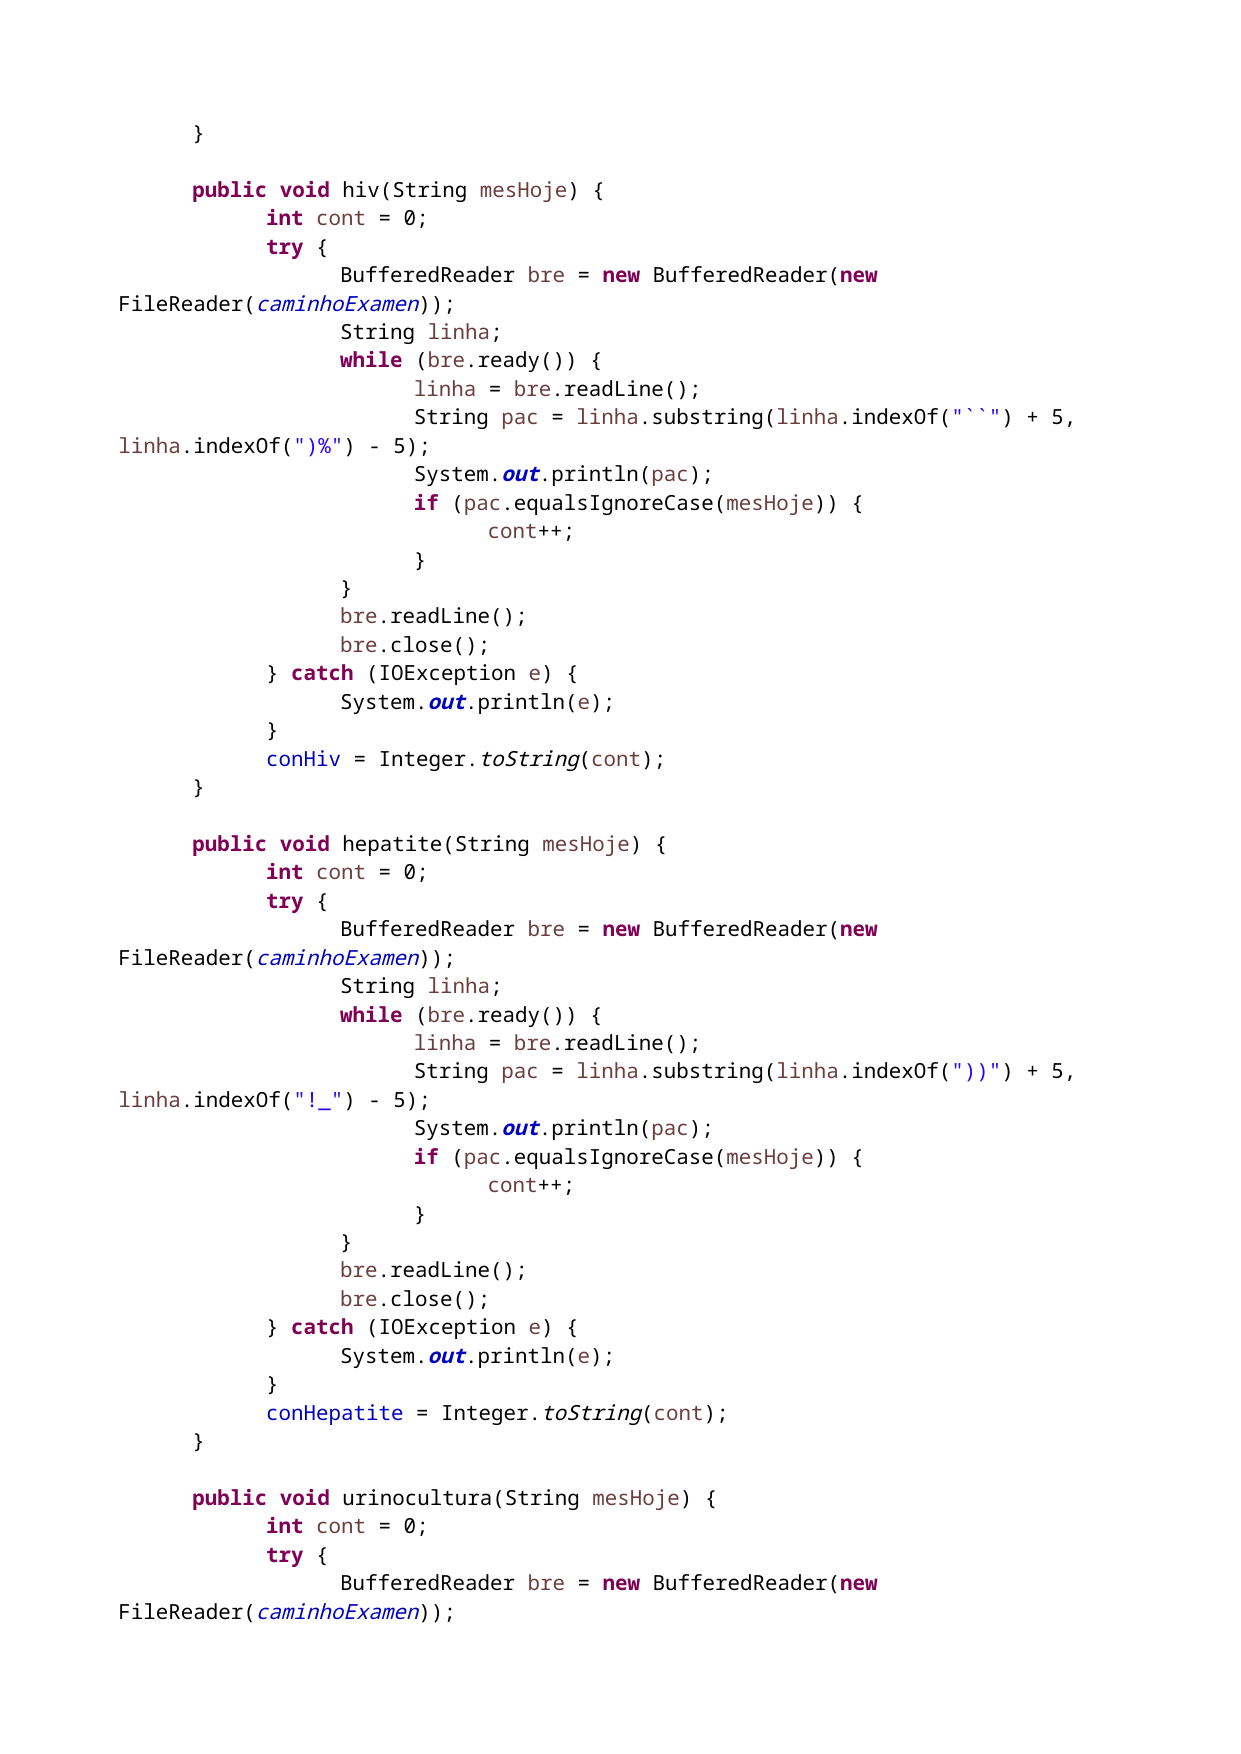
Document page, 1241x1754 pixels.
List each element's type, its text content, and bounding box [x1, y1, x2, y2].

text bre.close(); [118, 630, 1122, 658]
text System.out.println(pac); [118, 1113, 1122, 1142]
text System.out.println(e); [118, 687, 1122, 715]
text linha = bre.readLine(); [118, 1028, 1122, 1057]
text public void urinocultura(String mesHoje) { [118, 1483, 1122, 1512]
text bre.close(); [118, 1284, 1122, 1312]
text String pac = linha.substring(linha.indexOf("``") + 5, linha.indexOf(")%") - 5); [118, 402, 1122, 459]
text int cont = 0; [118, 1512, 1122, 1540]
text try { [118, 232, 1122, 260]
text public void hepatite(String mesHoje) { [118, 829, 1122, 857]
text bre.readLine(); [118, 602, 1122, 630]
text } [118, 772, 1122, 801]
text } catch (IOException e) { [118, 658, 1122, 687]
text cont++; [118, 1170, 1122, 1199]
text int cont = 0; [118, 857, 1122, 886]
text } [118, 1369, 1122, 1398]
text } [118, 1227, 1122, 1256]
text conHiv = Integer.toString(cont); [118, 744, 1122, 772]
text } [118, 715, 1122, 744]
text BufferedReader bre = new BufferedReader(new FileReader(caminhoExamen)); [118, 1568, 1122, 1625]
text } [118, 1426, 1122, 1455]
text if (pac.equalsIgnoreCase(mesHoje)) { [118, 1142, 1122, 1170]
text } [118, 118, 1122, 147]
text } [118, 573, 1122, 602]
text while (bre.ready()) { [118, 1000, 1122, 1028]
text String linha; [118, 317, 1122, 346]
text } catch (IOException e) { [118, 1312, 1122, 1341]
text linha = bre.readLine(); [118, 374, 1122, 402]
text System.out.println(e); [118, 1341, 1122, 1369]
text try { [118, 886, 1122, 914]
text bre.readLine(); [118, 1256, 1122, 1284]
text } [118, 545, 1122, 573]
text while (bre.ready()) { [118, 346, 1122, 374]
text System.out.println(pac); [118, 459, 1122, 488]
text cont++; [118, 516, 1122, 545]
text if (pac.equalsIgnoreCase(mesHoje)) { [118, 488, 1122, 516]
text try { [118, 1540, 1122, 1568]
text String linha; [118, 971, 1122, 1000]
text String pac = linha.substring(linha.indexOf("))") + 5, linha.indexOf("!_") - 5); [118, 1057, 1122, 1113]
text BufferedReader bre = new BufferedReader(new FileReader(caminhoExamen)); [118, 260, 1122, 317]
text } [118, 1199, 1122, 1227]
text BufferedReader bre = new BufferedReader(new FileReader(caminhoExamen)); [118, 914, 1122, 971]
text public void hiv(String mesHoje) { [118, 175, 1122, 203]
text int cont = 0; [118, 203, 1122, 232]
text conHepatite = Integer.toString(cont); [118, 1398, 1122, 1426]
